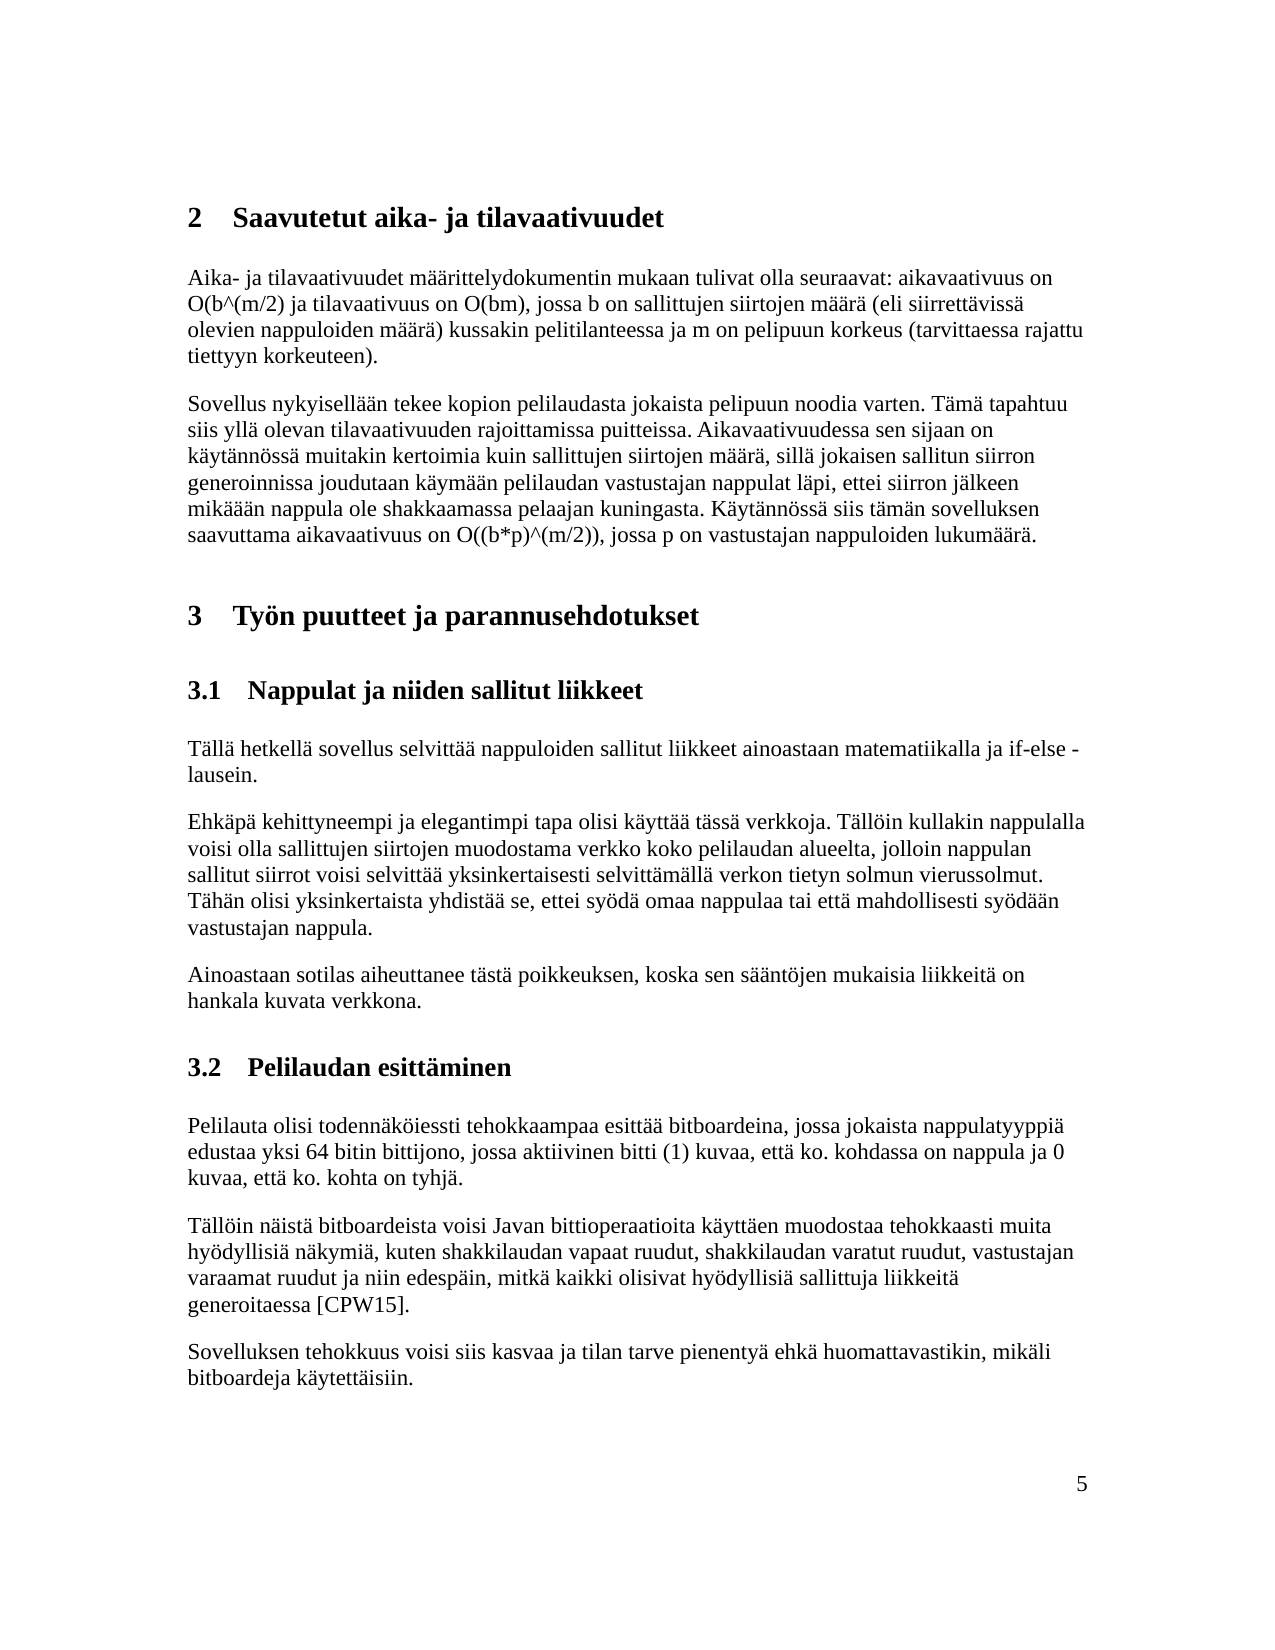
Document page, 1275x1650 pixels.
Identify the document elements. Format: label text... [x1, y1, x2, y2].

subtitle Pelilaudan esittäminen [187, 1051, 1087, 1082]
subtitle Työn puutteet ja parannusehdotukset [187, 598, 1087, 631]
text Sovelluksen tehokkuus voisi siis kasvaa ja tilan tarve pienentyä ehkä huomattavastikin, mikäli bitboardeja käytettäisiin. [187, 1338, 1087, 1391]
text Ehkäpä kehittyneempi ja elegantimpi tapa olisi käyttää tässä verkkoja. Tällöin kullakin nappulalla voisi olla sallittujen siirtojen muodostama verkko koko pelilaudan alueelta, jolloin nappulan sallitut siirrot voisi selvittää yksinkertaisesti selvittämällä verkon tietyn solmun vierussolmut. Tähän olisi yksinkertaista yhdistää se, ettei syödä omaa nappulaa tai että mahdollisesti syödään vastustajan nappula. [187, 808, 1087, 940]
text Tällä hetkellä sovellus selvittää nappuloiden sallitut liikkeet ainoastaan matematiikalla ja if-else -lausein. [187, 735, 1087, 787]
text Aika- ja tilavaativuudet määrittelydokumentin mukaan tulivat olla seuraavat: aikavaativuus on O(b^(m/2) ja tilavaativuus on O(bm), jossa b on sallittujen siirtojen määrä (eli siirrettävissä olevien nappuloiden määrä) kussakin pelitilanteessa ja m on pelipuun korkeus (tarvittaessa rajattu tiettyyn korkeuteen). [187, 263, 1087, 369]
text Tällöin näistä bitboardeista voisi Javan bittioperaatioita käyttäen muodostaa tehokkaasti muita hyödyllisiä näkymiä, kuten shakkilaudan vapaat ruudut, shakkilaudan varatut ruudut, vastustajan varaamat ruudut ja niin edespäin, mitkä kaikki olisivat hyödyllisiä sallittuja liikkeitä generoitaessa [CPW15]. [187, 1212, 1087, 1317]
text Pelilauta olisi todennäköiessti tehokkaampaa esittää bitboardeina, jossa jokaista nappulatyyppiä edustaa yksi 64 bitin bittijono, jossa aktiivinen bitti (1) kuvaa, että ko. kohdassa on nappula ja 0 kuvaa, että ko. kohta on tyhjä. [187, 1112, 1087, 1191]
text Ainoastaan sotilas aiheuttanee tästä poikkeuksen, koska sen sääntöjen mukaisia liikkeitä on hankala kuvata verkkona. [187, 961, 1087, 1013]
text Sovellus nykyisellään tekee kopion pelilaudasta jokaista pelipuun noodia varten. Tämä tapahtuu siis yllä olevan tilavaativuuden rajoittamissa puitteissa. Aikavaativuudessa sen sijaan on käytännössä muitakin kertoimia kuin sallittujen siirtojen määrä, sillä jokaisen sallitun siirron generoinnissa joudutaan käymään pelilaudan vastustajan nappulat läpi, ettei siirron jälkeen mikäään nappula ole shakkaamassa pelaajan kuningasta. Käytännössä siis tämän sovelluksen saavuttama aikavaativuus on O((b*p)^(m/2)), jossa p on vastustajan nappuloiden lukumäärä. [187, 390, 1087, 548]
subtitle Saavutetut aika- ja tilavaativuudet [187, 200, 1087, 233]
subtitle Nappulat ja niiden sallitut liikkeet [187, 674, 1087, 705]
